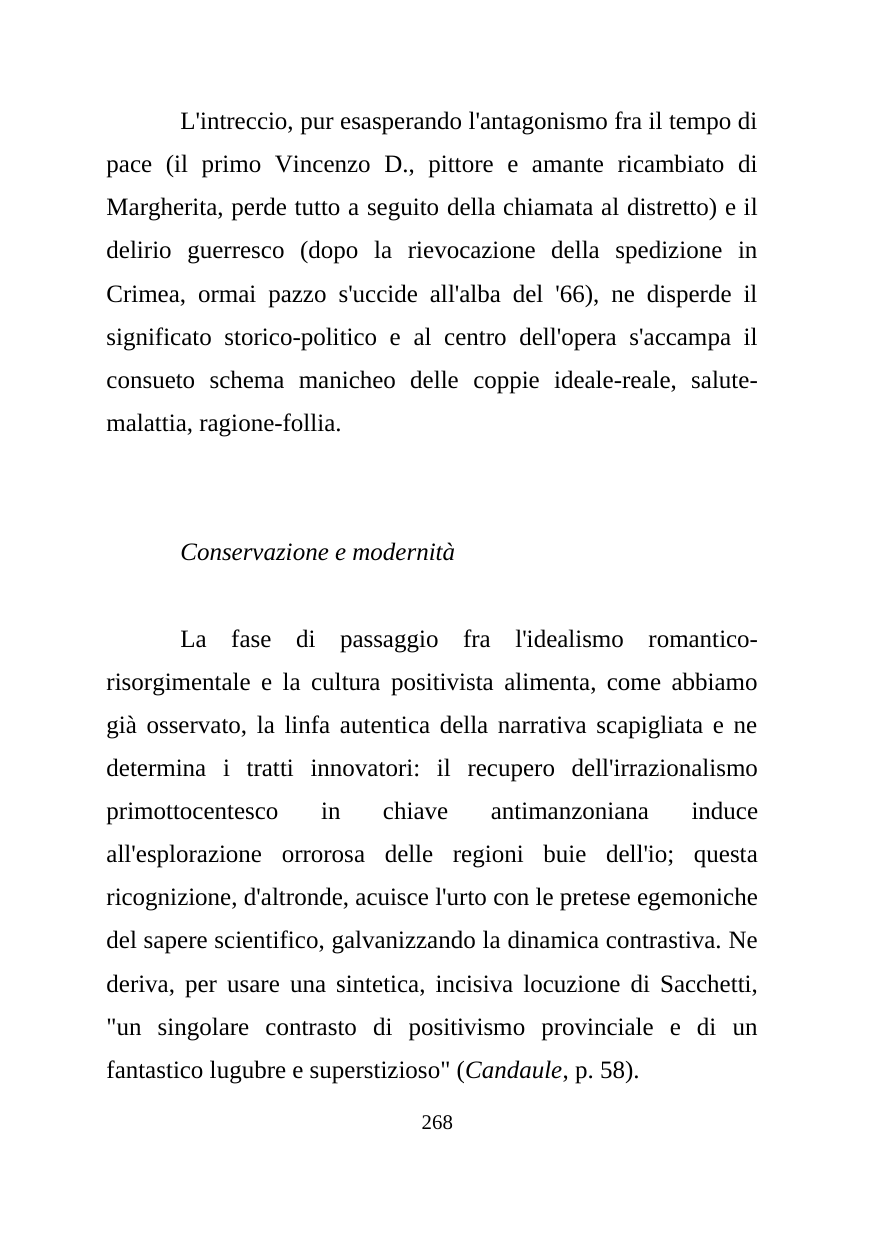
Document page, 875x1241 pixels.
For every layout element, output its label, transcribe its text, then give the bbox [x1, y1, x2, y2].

text La fase di passaggio fra l'idealismo romantico-risorgimentale e la cultura positivista alimenta, come abbiamo già osservato, la linfa autentica della narrativa scapigliata e ne determina i tratti innovatori: il recupero dell'irrazionalismo primottocentesco in chiave antimanzoniana induce all'esplorazione orrorosa delle regioni buie dell'io; questa ricognizione, d'altronde, acuisce l'urto con le pretese egemoniche del sapere scientifico, galvanizzando la dinamica contrastiva. Ne deriva, per usare una sintetica, incisiva locuzione di Sacchetti, "un singolare contrasto di positivismo provinciale e di un fantastico lugubre e superstizioso" (Candaule, p. 58). [106, 624, 758, 1084]
text L'intreccio, pur esasperando l'antagonismo fra il tempo di pace (il primo Vincenzo D., pittore e amante ricambiato di Margherita, perde tutto a seguito della chiamata al distretto) e il delirio guerresco (dopo la rievocazione della spedizione in Crimea, ormai pazzo s'uccide all'alba del '66), ne disperde il significato storico-politico e al centro dell'opera s'accampa il consueto schema manicheo delle coppie ideale-reale, salute-malattia, ragione-follia. [106, 106, 758, 437]
text Conservazione e modernità [106, 537, 758, 566]
